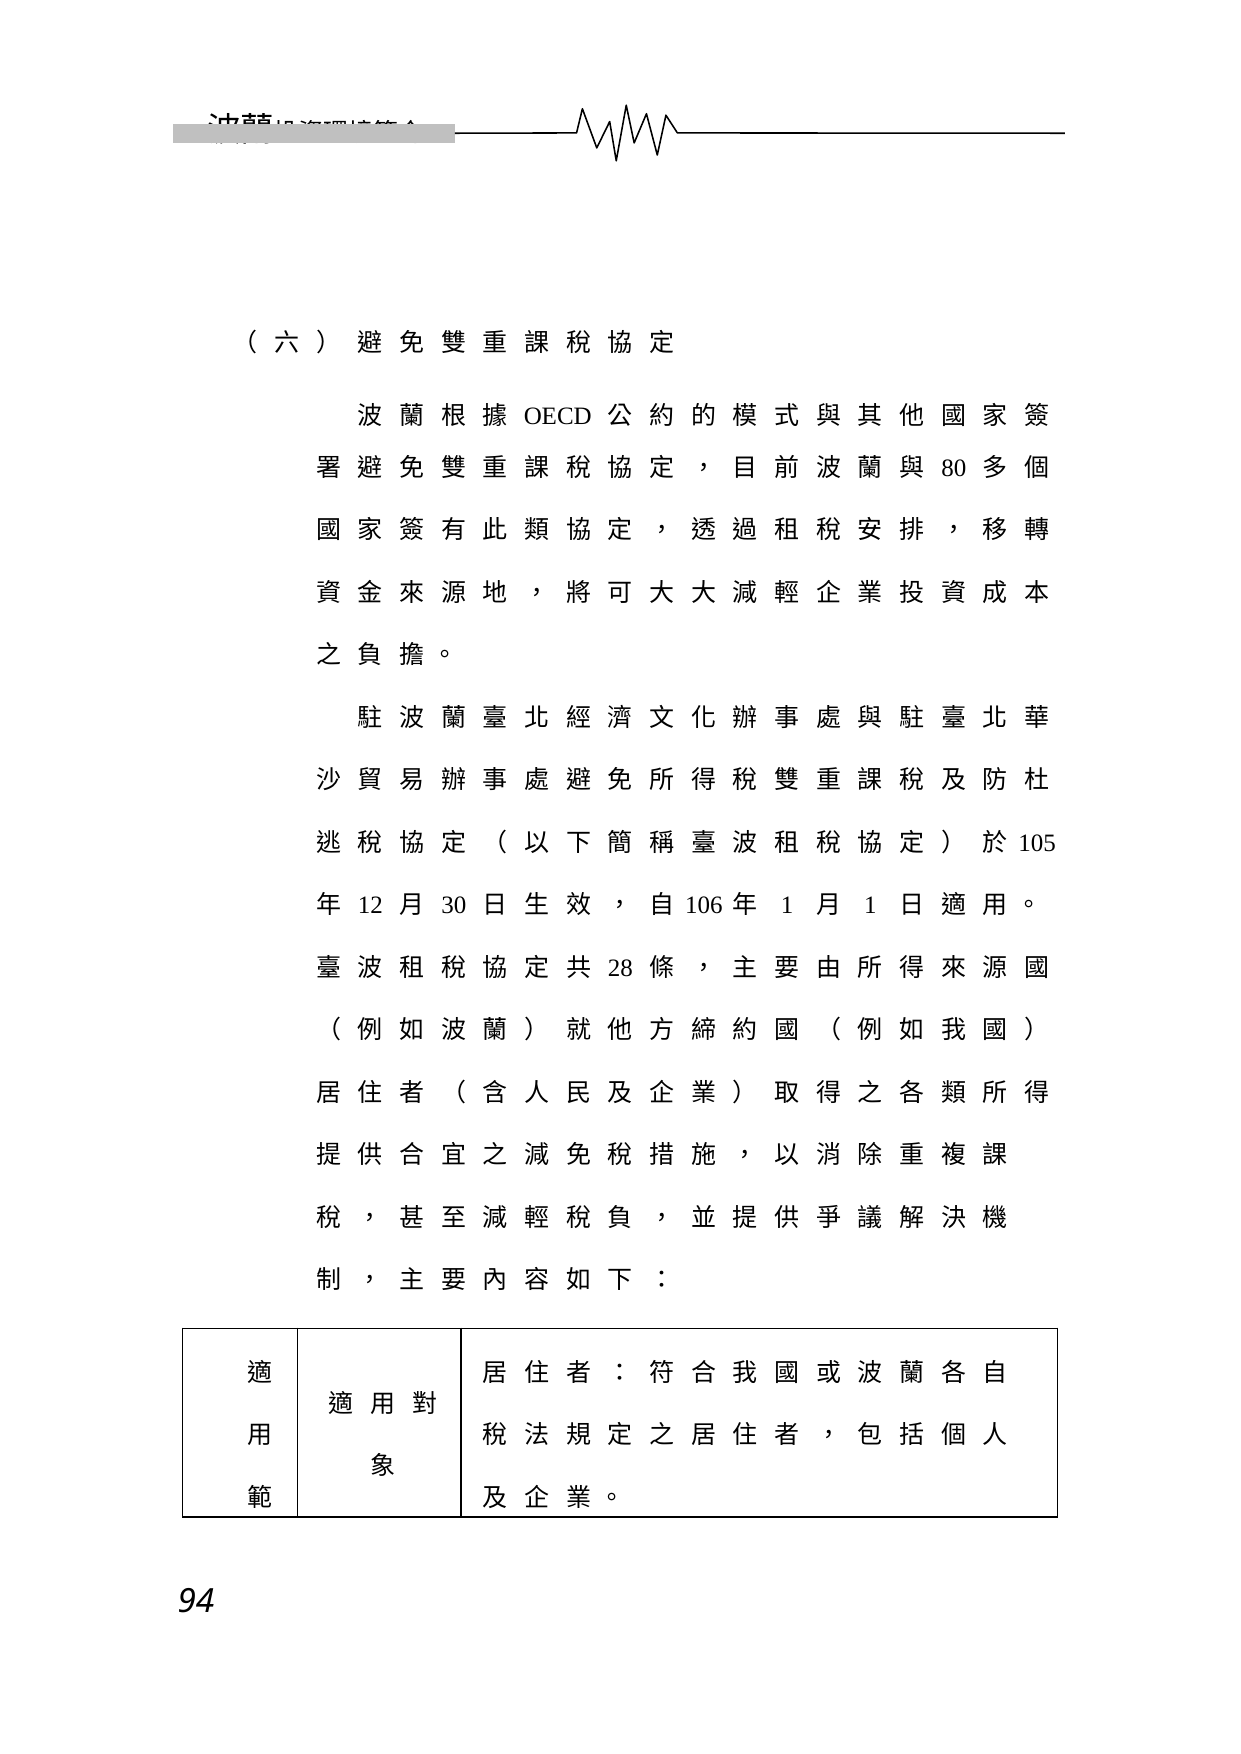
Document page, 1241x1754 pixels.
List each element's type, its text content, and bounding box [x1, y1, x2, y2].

table_header 居住者：符合我國或波蘭各自稅法規定之居住者，包括個人及企業。 [462, 1329, 1057, 1516]
table_header 適用對象 [298, 1329, 460, 1516]
text 波蘭根據OECD公約的模式與其他國家簽署避免雙重課稅協定，目前波蘭與80多個國家簽有此類協定，透過租稅安排，移轉資金來源地，將可大大減輕企業投資成本之負擔。 [281, 361, 1058, 674]
table_header 適用範 [183, 1329, 297, 1516]
text 駐波蘭臺北經濟文化辦事處與駐臺北華沙貿易辦事處避免所得稅雙重課稅及防杜逃稅協定（以下簡稱臺波租稅協定）於105年12月30日生效，自106年1月1日適用。臺波租稅協定共28條，主要由所得來源國（例如波蘭）就他方締約國（例如我國）居住者（含人民及企業）取得之各類所得提供合宜之減免稅措施，以消除重複課稅，甚至減輕稅負，並提供爭議解決機制，主要內容如下： [281, 674, 1058, 1299]
text （六）避免雙重課稅協定 [207, 299, 1058, 361]
